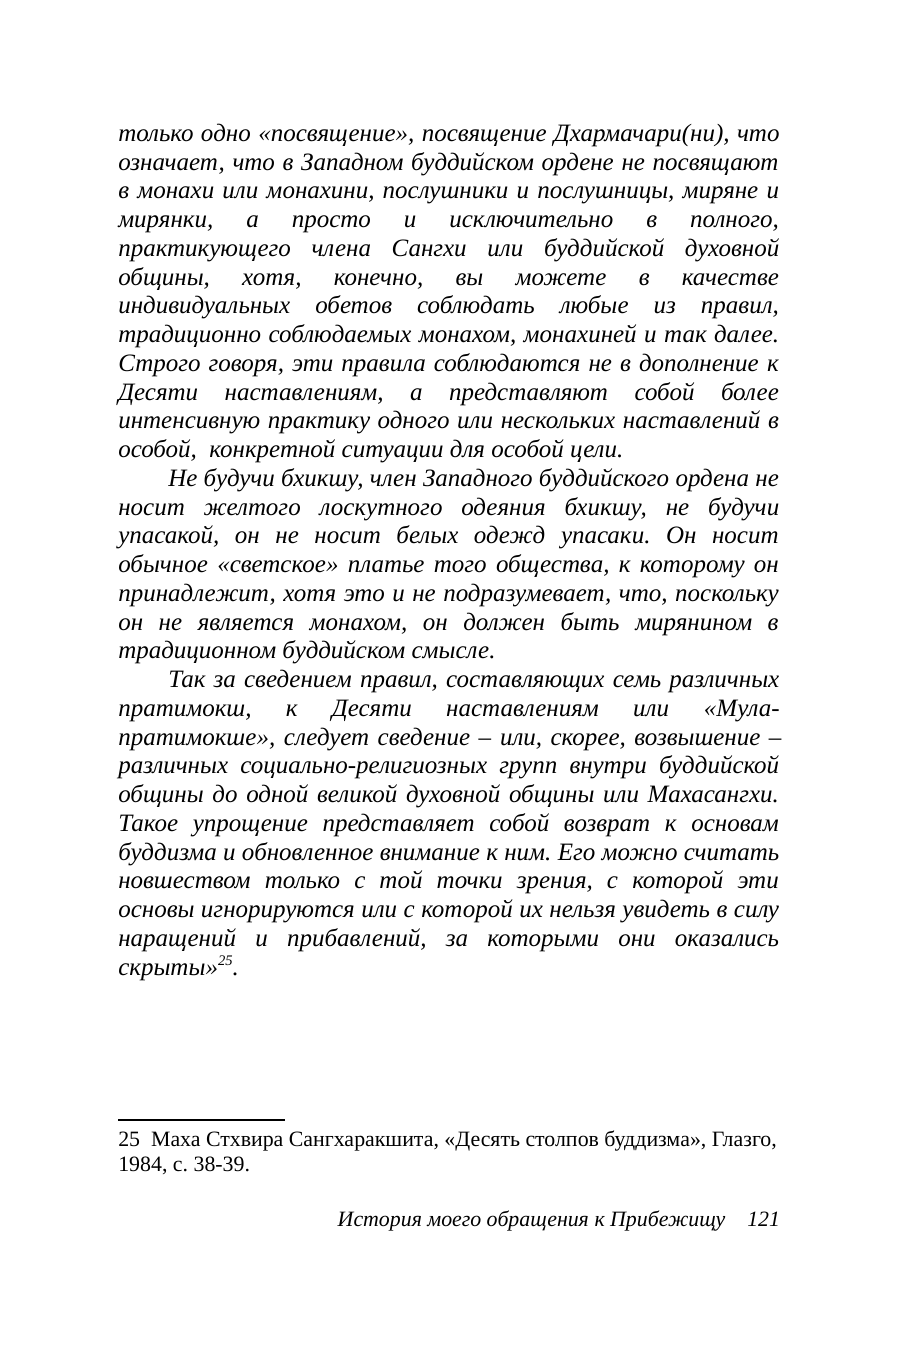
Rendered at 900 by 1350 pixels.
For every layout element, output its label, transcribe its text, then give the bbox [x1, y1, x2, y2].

text Так за сведением правил, составляющих семь различных пратимокш, к Десяти наставлениям или «Мула-пратимокше», следует сведение – или, скорее, возвышение – различных социально-религиозных групп внутри буддийской общины до одной великой духовной общины или Махасангхи. Такое упрощение представляет собой возврат к основам буддизма и обновленное внимание к ним. Его можно считать новшеством только с той точки зрения, с которой эти основы игнорируются или с которой их нельзя увидеть в силу наращений и прибавлений, за которыми они оказались скрыты». [118, 664, 782, 981]
text Не будучи бхикшу, член Западного буддийского ордена не носит желтого лоскутного одеяния бхикшу, не будучи упасакой, он не носит белых одежд упасаки. Он носит обычное «светское» платье того общества, к которому он принадлежит, хотя это и не подразумевает, что, поскольку он не является монахом, он должен быть мирянином в традиционном буддийском смысле. [118, 463, 782, 664]
text только одно «посвящение», посвящение Дхармачари(ни), что означает, что в Западном буддийском ордене не посвящают в монахи или монахини, послушники и послушницы, миряне и мирянки, а просто и исключительно в полного, практикующего члена Сангхи или буддийской духовной общины, хотя, конечно, вы можете в качестве индивидуальных обетов соблюдать любые из правил, традиционно соблюдаемых монахом, монахиней и так далее. Строго говоря, эти правила соблюдаются не в дополнение к Десяти наставлениям, а представляют собой более интенсивную практику одного или нескольких наставлений в особой, конкретной ситуации для особой цели. [118, 118, 782, 463]
text Маха Стхвира Сангхаракшита, «Десять столпов буддизма», Глазго, 1984, с. 38-39. [118, 1126, 782, 1176]
